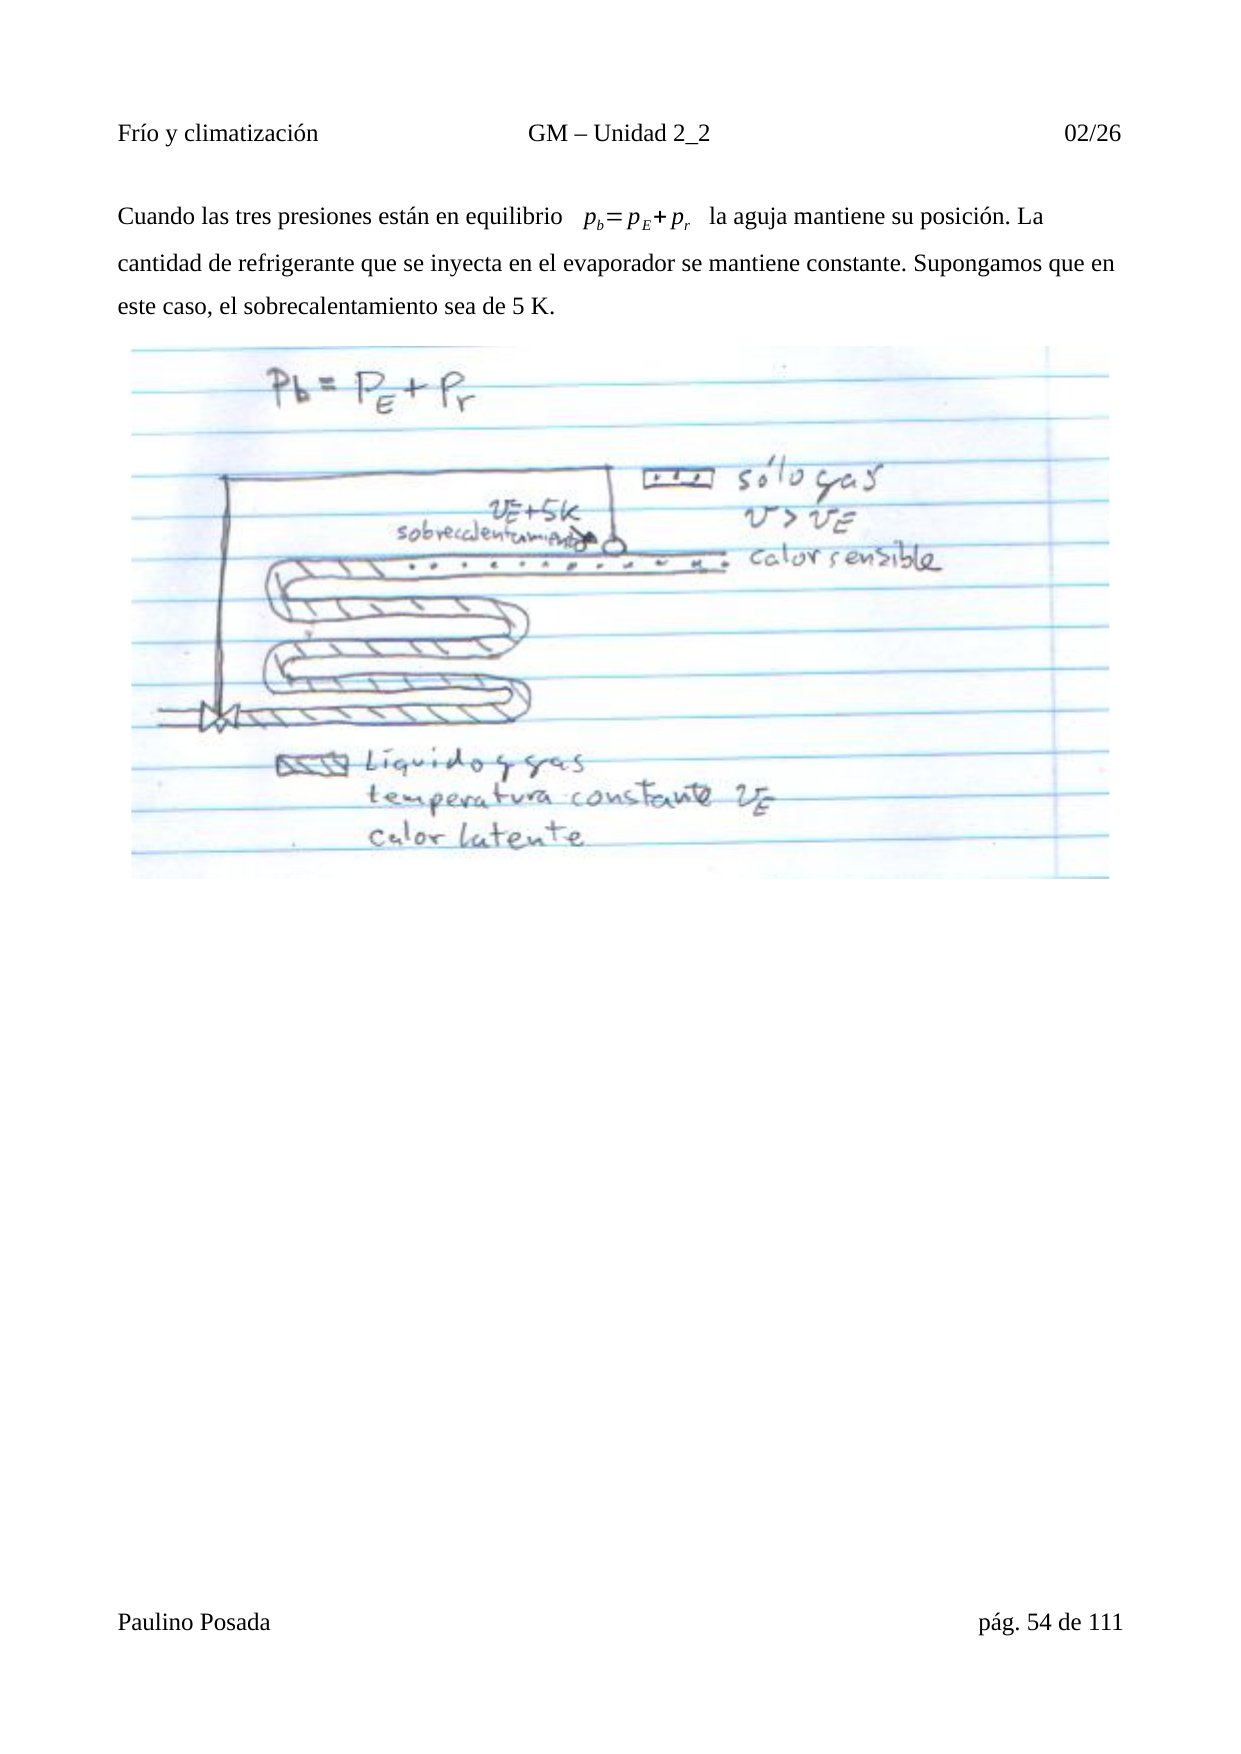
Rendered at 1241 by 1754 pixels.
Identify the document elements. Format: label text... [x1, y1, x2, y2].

picture [131, 346, 1110, 879]
text Cuando las tres presiones están en equilibriola aguja mantiene su posición. La cantidad de refrigerante que se inyecta en el evaporador se mantiene constante. Supongamos que en este caso, el sobrecalentamiento sea de 5 K. [117, 201, 1123, 320]
